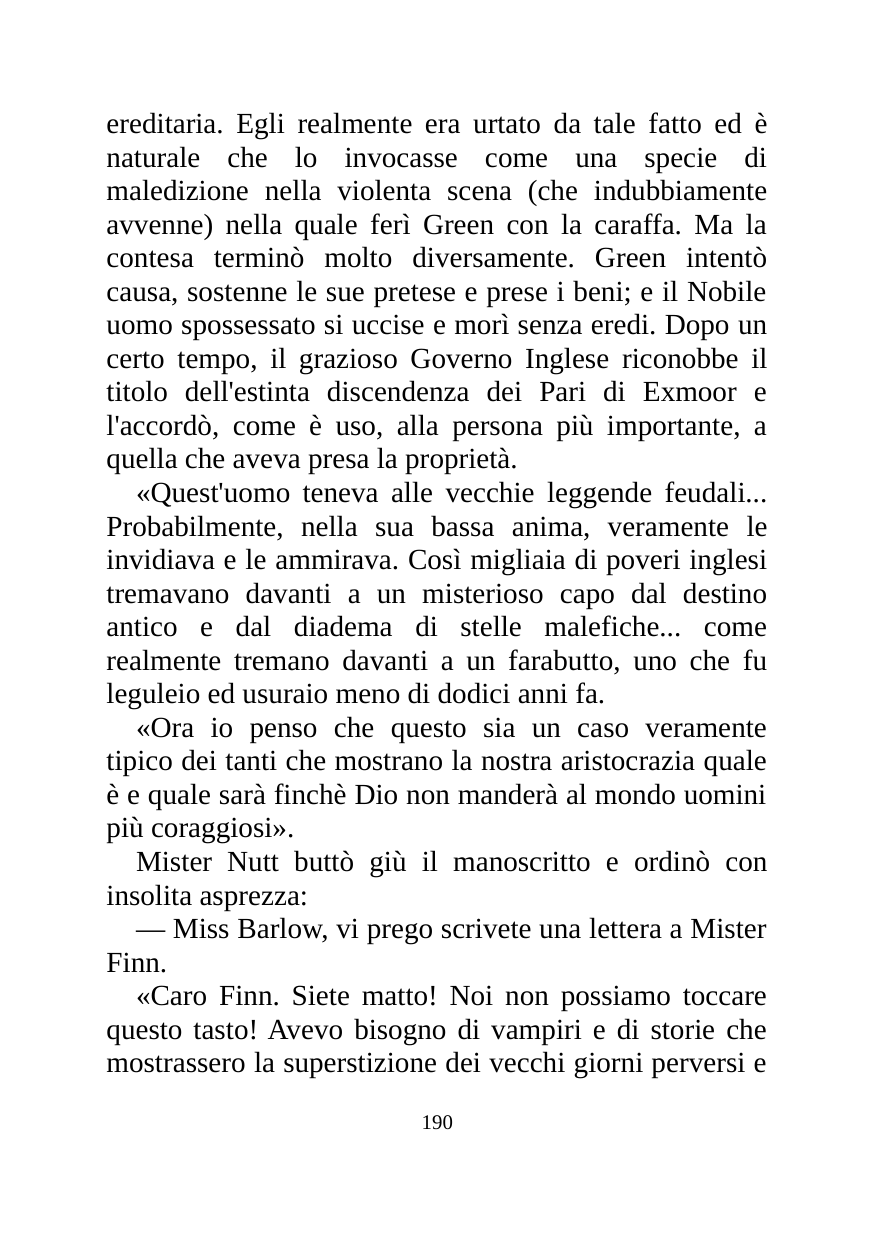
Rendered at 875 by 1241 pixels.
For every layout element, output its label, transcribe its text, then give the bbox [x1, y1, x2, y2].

text ereditaria. Egli realmente era urtato da tale fatto ed è naturale che lo invocasse come una specie di maledizione nella violenta scena (che indubbiamente avvenne) nella quale ferì Green con la caraffa. Ma la contesa terminò molto diversamente. Green intentò causa, sostenne le sue pretese e prese i beni; e il Nobile uomo spossessato si uccise e morì senza eredi. Dopo un certo tempo, il grazioso Governo Inglese riconobbe il titolo dell'estinta discendenza dei Pari di Exmoor e l'accordò, come è uso, alla persona più importante, a quella che aveva presa la proprietà. [106, 106, 768, 475]
text Mister Nutt buttò giù il manoscritto e ordinò con insolita asprezza: [106, 844, 768, 911]
text «Caro Finn. Siete matto! Noi non possiamo toccare questo tasto! Avevo bisogno di vampiri e di storie che mostrassero la superstizione dei vecchi giorni perversi e [106, 978, 768, 1079]
text «Ora io penso che questo sia un caso veramente tipico dei tanti che mostrano la nostra aristocrazia quale è e quale sarà finchè Dio non manderà al mondo uomini più coraggiosi». [106, 710, 768, 844]
text — Miss Barlow, vi prego scrivete una lettera a Mister Finn. [106, 911, 768, 978]
text «Quest'uomo teneva alle vecchie leggende feudali... Probabilmente, nella sua bassa anima, veramente le invidiava e le ammirava. Così migliaia di poveri inglesi tremavano davanti a un misterioso capo dal destino antico e dal diadema di stelle malefiche... come realmente tremano davanti a un farabutto, uno che fu leguleio ed usuraio meno di dodici anni fa. [106, 475, 768, 710]
